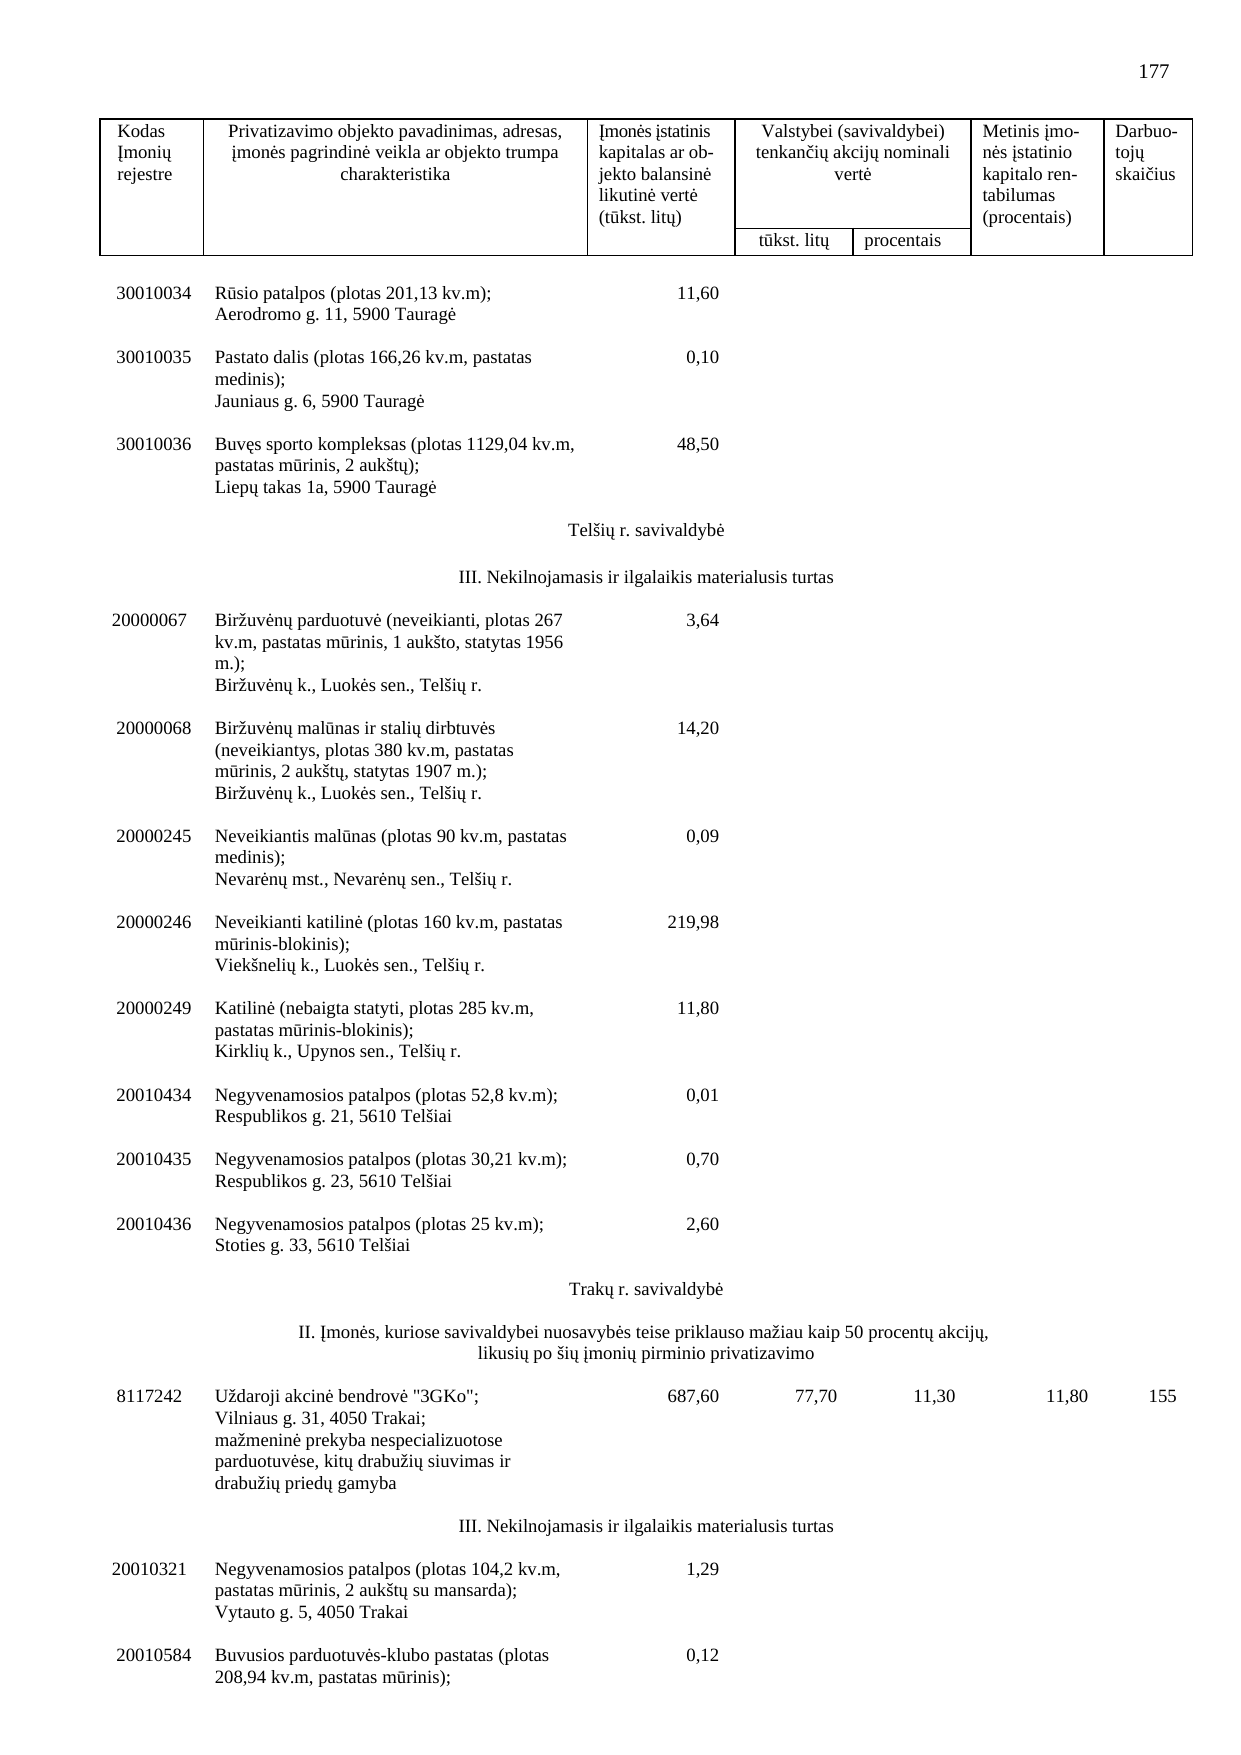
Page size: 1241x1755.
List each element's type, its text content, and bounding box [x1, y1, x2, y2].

table_cell Buvęs sporto kompleksas (plotas 1129,04 kv.m, pastatas mūrinis, 2 aukštų); Liepų takas 1a, 5900 Tauragė [203, 433, 587, 519]
table_cell [971, 433, 1104, 519]
table_cell [971, 997, 1104, 1083]
table_cell [1104, 717, 1192, 825]
table_cell [735, 282, 853, 346]
table_cell 0,12 [587, 1644, 735, 1687]
table_cell 0,01 [587, 1084, 735, 1148]
table_cell [735, 1644, 853, 1687]
table_cell [971, 346, 1104, 433]
table_cell 30010034 [100, 282, 203, 346]
table_cell 0,70 [587, 1148, 735, 1213]
table_cell [204, 228, 587, 254]
table_cell [853, 609, 971, 717]
table_header Įmonės įstatinis kapitalas ar ob-jekto balansinė likutinė vertė (tūkst. litų) [588, 120, 734, 227]
table_cell 20000245 [100, 825, 203, 911]
table_header Metinis įmo-nės įstatinio kapitalo ren-tabilumas (procentais) [972, 120, 1103, 227]
table_cell [971, 717, 1104, 825]
table_cell 20010321 [100, 1558, 203, 1644]
table_cell [971, 609, 1104, 717]
table_cell [971, 282, 1104, 346]
table_cell 11,80 [971, 1385, 1104, 1515]
table_cell 20010434 [100, 1084, 203, 1148]
table_cell [853, 911, 971, 997]
table_cell II. Įmonės, kuriose savivaldybei nuosavybės teise priklauso mažiau kaip 50 procentų akcijų, likusių po šių įmonių pirminio privatizavimo [100, 1321, 1192, 1385]
table_cell [971, 1148, 1104, 1213]
table_cell Neveikiantis malūnas (plotas 90 kv.m, pastatas medinis); Nevarėnų mst., Nevarėnų sen., Telšių r. [203, 825, 587, 911]
table_cell Biržuvėnų parduotuvė (neveikianti, plotas 267 kv.m, pastatas mūrinis, 1 aukšto, statytas 1956 m.); Biržuvėnų k., Luokės sen., Telšių r. [203, 609, 587, 717]
table_cell 20010584 [100, 1644, 203, 1687]
table_cell Katilinė (nebaigta statyti, plotas 285 kv.m, pastatas mūrinis-blokinis); Kirklių k., Upynos sen., Telšių r. [203, 997, 587, 1083]
table_cell [735, 1148, 853, 1213]
table_cell Negyvenamosios patalpos (plotas 52,8 kv.m); Respublikos g. 21, 5610 Telšiai [203, 1084, 587, 1148]
table_cell [735, 433, 853, 519]
table_cell [1104, 256, 1192, 282]
table_header Kodas Įmonių rejestre [101, 120, 203, 227]
table_cell [1104, 1213, 1192, 1277]
table_cell 20000249 [100, 997, 203, 1083]
table_cell [853, 1148, 971, 1213]
table_cell [971, 1213, 1104, 1277]
table_cell 48,50 [587, 433, 735, 519]
table_cell 20000068 [100, 717, 203, 825]
table_cell [971, 256, 1104, 282]
table_cell 14,20 [587, 717, 735, 825]
table_cell 20000067 [100, 609, 203, 717]
table_cell [1104, 1084, 1192, 1148]
table_cell 3,64 [587, 609, 735, 717]
table_cell 687,60 [587, 1385, 735, 1515]
table_cell Trakų r. savivaldybė [100, 1278, 1192, 1321]
table_cell Negyvenamosios patalpos (plotas 30,21 kv.m); Respublikos g. 23, 5610 Telšiai [203, 1148, 587, 1213]
table_cell [853, 1213, 971, 1277]
table_cell [853, 433, 971, 519]
table_cell [971, 1558, 1104, 1644]
table_cell [735, 1213, 853, 1277]
table_cell Rūsio patalpos (plotas 201,13 kv.m); Aerodromo g. 11, 5900 Tauragė [203, 282, 587, 346]
table_cell [971, 825, 1104, 911]
table_cell tūkst. litų [736, 229, 852, 254]
table_header Privatizavimo objekto pavadinimas, adresas, įmonės pagrindinė veikla ar objekto trumpa charakteristika [204, 120, 587, 227]
table_cell 11,60 [587, 282, 735, 346]
table_cell [971, 1084, 1104, 1148]
table_cell [735, 1084, 853, 1148]
table_cell [1104, 1644, 1192, 1687]
table_cell [101, 228, 203, 254]
table_cell [853, 1558, 971, 1644]
table_cell 0,09 [587, 825, 735, 911]
table_cell [1104, 282, 1192, 346]
table_cell 0,10 [587, 346, 735, 433]
table_cell [1104, 997, 1192, 1083]
table_cell 8117242 [100, 1385, 203, 1515]
table_cell [735, 997, 853, 1083]
table_cell [1104, 609, 1192, 717]
table_cell [1104, 346, 1192, 433]
table_cell Biržuvėnų malūnas ir stalių dirbtuvės (neveikiantys, plotas 380 kv.m, pastatas mūrinis, 2 aukštų, statytas 1907 m.); Biržuvėnų k., Luokės sen., Telšių r. [203, 717, 587, 825]
table_cell Neveikianti katilinė (plotas 160 kv.m, pastatas mūrinis-blokinis); Viekšnelių k., Luokės sen., Telšių r. [203, 911, 587, 997]
table_cell Pastato dalis (plotas 166,26 kv.m, pastatas medinis); Jauniaus g. 6, 5900 Tauragė [203, 346, 587, 433]
table_cell 219,98 [587, 911, 735, 997]
table_cell 1,29 [587, 1558, 735, 1644]
table_cell [1104, 1148, 1192, 1213]
table_cell [735, 911, 853, 997]
table_cell Negyvenamosios patalpos (plotas 104,2 kv.m, pastatas mūrinis, 2 aukštų su mansarda); Vytauto g. 5, 4050 Trakai [203, 1558, 587, 1644]
table_cell [735, 256, 853, 282]
table_cell 30010036 [100, 433, 203, 519]
table_cell Uždaroji akcinė bendrovė "3GKo"; Vilniaus g. 31, 4050 Trakai; mažmeninė prekyba nespecializuotose parduotuvėse, kitų drabužių siuvimas ir drabužių priedų gamyba [203, 1385, 587, 1515]
table_cell procentais [854, 229, 970, 254]
table_cell [100, 256, 203, 282]
table_cell [735, 1558, 853, 1644]
table_cell [1104, 825, 1192, 911]
table_cell 30010035 [100, 346, 203, 433]
table_header Darbuo-tojų skaičius [1105, 120, 1192, 227]
table_cell [853, 825, 971, 911]
table_cell 77,70 [735, 1385, 853, 1515]
table_cell [971, 911, 1104, 997]
table_cell [853, 346, 971, 433]
table_cell [853, 717, 971, 825]
table_cell [1104, 433, 1192, 519]
table_cell Telšių r. savivaldybė [100, 519, 1192, 566]
table_cell [853, 1084, 971, 1148]
table_cell [1104, 911, 1192, 997]
table_cell [853, 997, 971, 1083]
table_cell 20010435 [100, 1148, 203, 1213]
table_cell [735, 609, 853, 717]
table_cell [735, 825, 853, 911]
table_cell 11,80 [587, 997, 735, 1083]
table_cell [971, 1644, 1104, 1687]
table_cell III. Nekilnojamasis ir ilgalaikis materialusis turtas [100, 566, 1192, 609]
table_cell III. Nekilnojamasis ir ilgalaikis materialusis turtas [100, 1515, 1192, 1558]
table_cell [735, 717, 853, 825]
table_cell [203, 256, 587, 282]
table_cell 155 [1104, 1385, 1192, 1515]
table_cell [587, 256, 735, 282]
table_cell [735, 346, 853, 433]
table_cell 20000246 [100, 911, 203, 997]
table_cell [1105, 228, 1192, 254]
table_cell [853, 1644, 971, 1687]
table_cell [853, 282, 971, 346]
table_cell [853, 256, 971, 282]
table_cell 20010436 [100, 1213, 203, 1277]
table_cell Negyvenamosios patalpos (plotas 25 kv.m); Stoties g. 33, 5610 Telšiai [203, 1213, 587, 1277]
table_cell [972, 228, 1103, 254]
table_cell [588, 228, 734, 254]
table_cell 2,60 [587, 1213, 735, 1277]
table_header Valstybei (savivaldybei) tenkančių akcijų nominali vertė [736, 120, 970, 227]
table_cell [1104, 1558, 1192, 1644]
table_cell Buvusios parduotuvės-klubo pastatas (plotas 208,94 kv.m, pastatas mūrinis); [203, 1644, 587, 1687]
table_cell 11,30 [853, 1385, 971, 1515]
